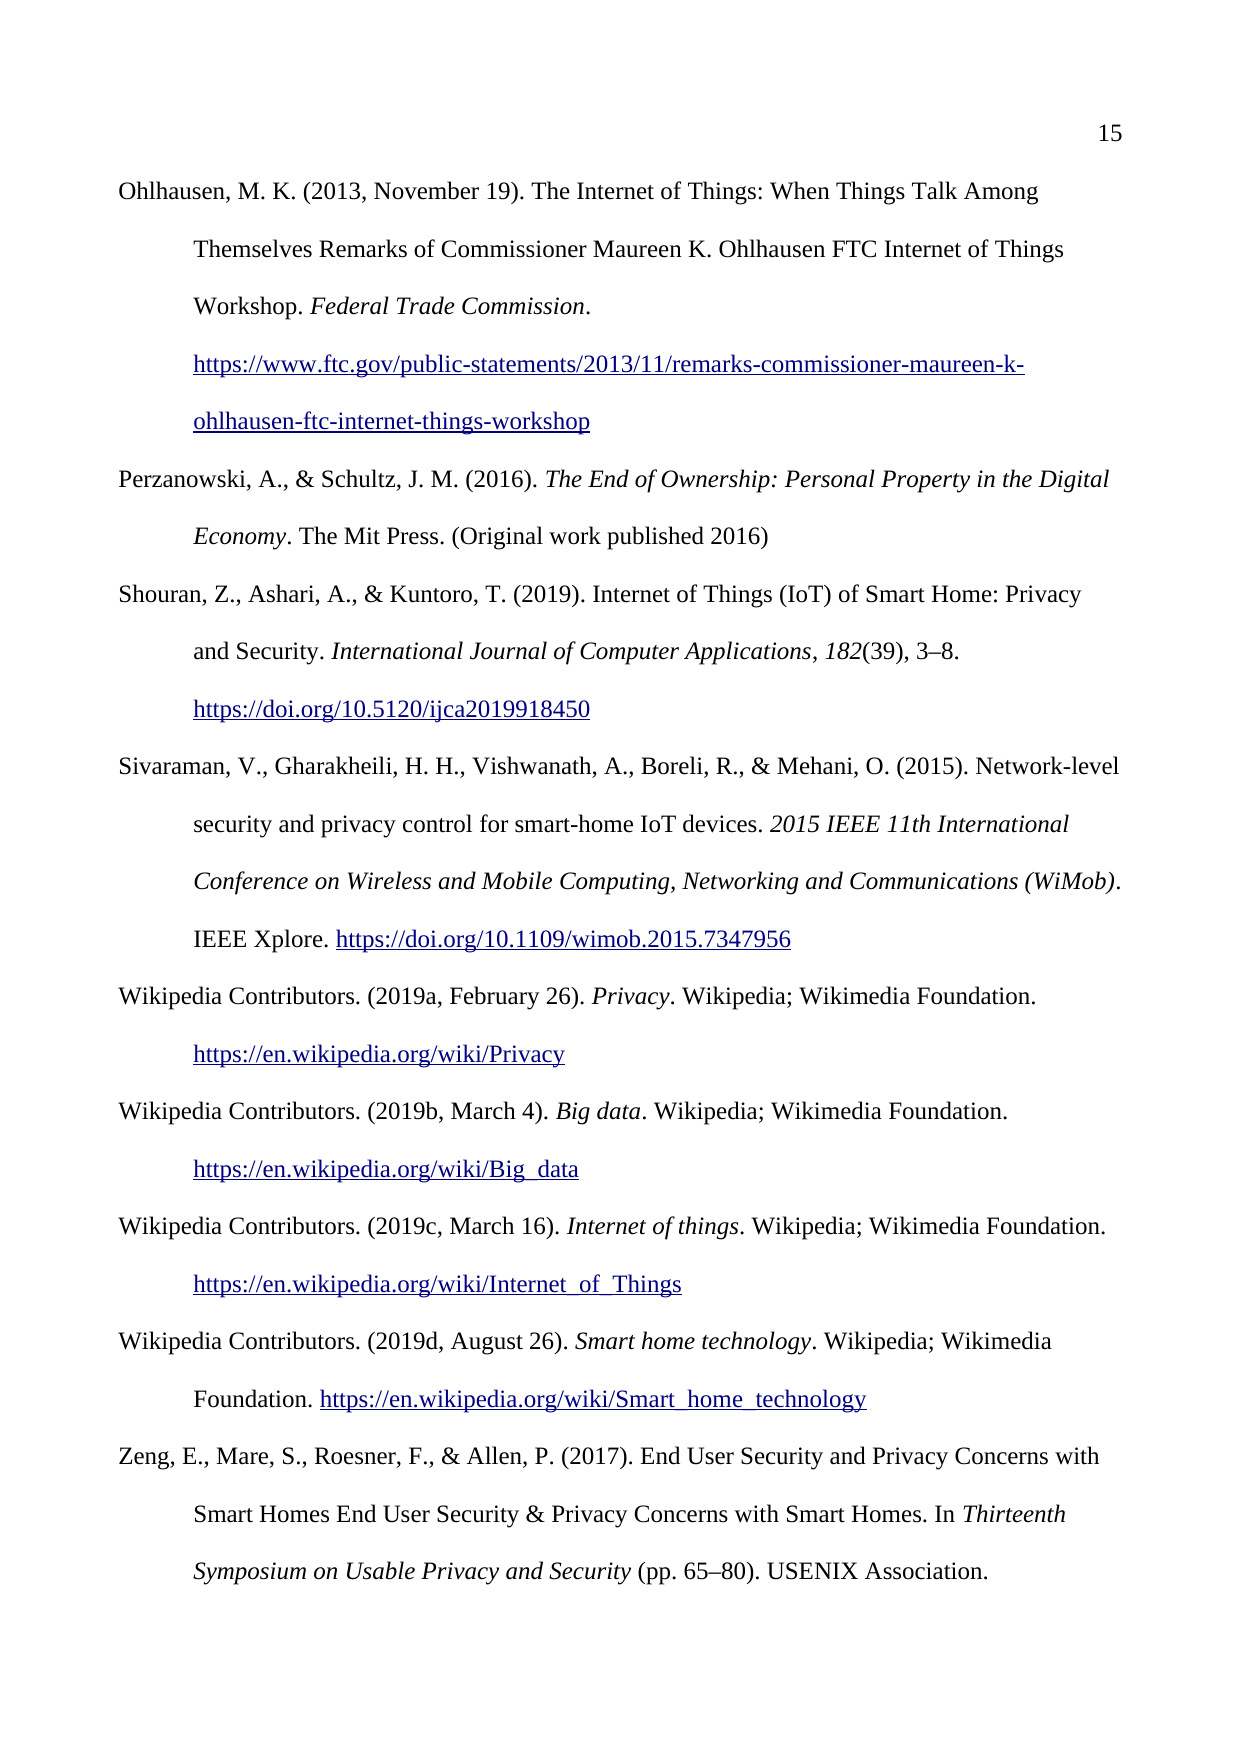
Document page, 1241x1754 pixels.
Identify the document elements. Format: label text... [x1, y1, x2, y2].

text Zeng, E., Mare, S., Roesner, F., & Allen, P. (2017). End User Security and Privacy Concerns with Smart Homes End User Security & Privacy Concerns with Smart Homes. In Thirteenth Symposium on Usable Privacy and Security (pp. 65–80). USENIX Association. [118, 1441, 1122, 1585]
text Wikipedia Contributors. (2019d, August 26). Smart home technology. Wikipedia; Wikimedia Foundation. https://en.wikipedia.org/wiki/Smart_home_technology [118, 1326, 1122, 1413]
text Perzanowski, A., & Schultz, J. M. (2016). The End of Ownership: Personal Property in the Digital Economy. The Mit Press. (Original work published 2016) [118, 464, 1122, 550]
text Wikipedia Contributors. (2019c, March 16). Internet of things. Wikipedia; Wikimedia Foundation. https://en.wikipedia.org/wiki/Internet_of_Things [118, 1211, 1122, 1298]
text Wikipedia Contributors. (2019a, February 26). Privacy. Wikipedia; Wikimedia Foundation. https://en.wikipedia.org/wiki/Privacy [118, 981, 1122, 1068]
text Sivaraman, V., Gharakheili, H. H., Vishwanath, A., Boreli, R., & Mehani, O. (2015). Network-level security and privacy control for smart-home IoT devices. 2015 IEEE 11th International Conference on Wireless and Mobile Computing, Networking and Communications (WiMob). IEEE Xplore. https://doi.org/10.1109/wimob.2015.7347956 [118, 751, 1122, 953]
text Shouran, Z., Ashari, A., & Kuntoro, T. (2019). Internet of Things (IoT) of Smart Home: Privacy and Security. International Journal of Computer Applications, 182(39), 3–8. https://doi.org/10.5120/ijca2019918450 [118, 579, 1122, 723]
text Wikipedia Contributors. (2019b, March 4). Big data. Wikipedia; Wikimedia Foundation. https://en.wikipedia.org/wiki/Big_data [118, 1096, 1122, 1183]
text Ohlhausen, M. K. (2013, November 19). The Internet of Things: When Things Talk Among Themselves Remarks of Commissioner Maureen K. Ohlhausen FTC Internet of Things Workshop. Federal Trade Commission. https://www.ftc.gov/public-statements/2013/11/remarks-commissioner-maureen-k-ohlhausen-ftc-internet-things-workshop [118, 176, 1122, 435]
